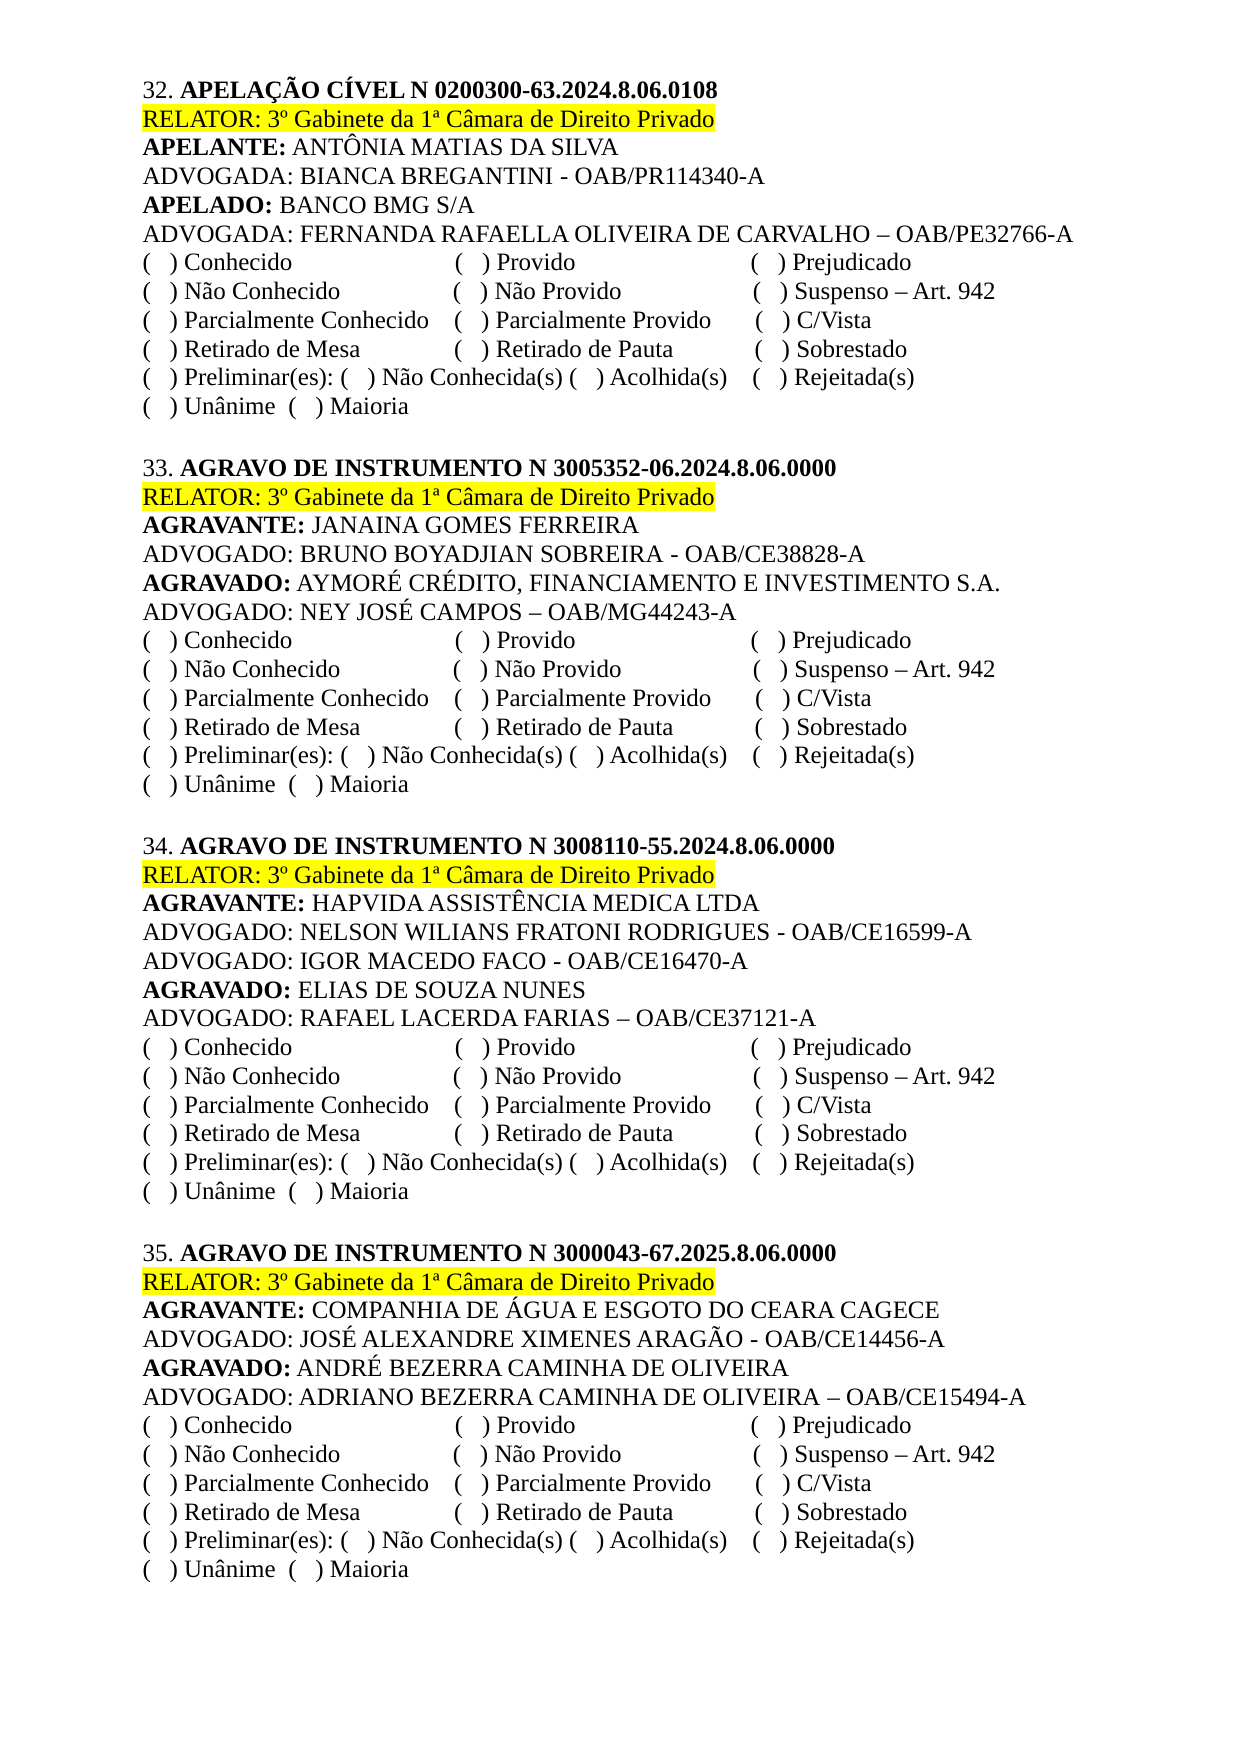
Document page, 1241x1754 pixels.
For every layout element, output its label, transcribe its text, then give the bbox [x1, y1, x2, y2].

text ( ) Unânime ( ) Maioria [142, 769, 1141, 798]
text ( ) Retirado de Mesa ( ) Retirado de Pauta ( ) Sobrestado [142, 1497, 1141, 1525]
text ( ) Não Conhecido ( ) Não Provido ( ) Suspenso – Art. 942 [142, 1439, 1141, 1468]
text 33. AGRAVO DE INSTRUMENTO N 3005352-06.2024.8.06.0000 RELATOR: 3º Gabinete da 1ª Câmara de Direito Privado AGRAVANTE: JANAINA GOMES FERREIRA ADVOGADO: BRUNO BOYADJIAN SOBREIRA - OAB/CE38828-A AGRAVADO: AYMORÉ CRÉDITO, FINANCIAMENTO E INVESTIMENTO S.A. ADVOGADO: NEY JOSÉ CAMPOS – OAB/MG44243-A [142, 453, 1141, 626]
text ( ) Conhecido ( ) Provido ( ) Prejudicado [142, 1032, 1141, 1061]
text 32. APELAÇÃO CÍVEL N 0200300-63.2024.8.06.0108 RELATOR: 3º Gabinete da 1ª Câmara de Direito Privado APELANTE: ANTÔNIA MATIAS DA SILVA ADVOGADA: BIANCA BREGANTINI - OAB/PR114340-A APELADO: BANCO BMG S/A ADVOGADA: FERNANDA RAFAELLA OLIVEIRA DE CARVALHO – OAB/PE32766-A [142, 75, 1141, 247]
text ( ) Preliminar(es): ( ) Não Conhecida(s) ( ) Acolhida(s) ( ) Rejeitada(s) [142, 1147, 1141, 1176]
text ( ) Unânime ( ) Maioria [142, 1554, 1141, 1583]
text ( ) Preliminar(es): ( ) Não Conhecida(s) ( ) Acolhida(s) ( ) Rejeitada(s) [142, 741, 1141, 769]
text ( ) Parcialmente Conhecido ( ) Parcialmente Provido ( ) C/Vista [142, 683, 1141, 712]
text ( ) Retirado de Mesa ( ) Retirado de Pauta ( ) Sobrestado [142, 712, 1141, 741]
text 34. AGRAVO DE INSTRUMENTO N 3008110-55.2024.8.06.0000 RELATOR: 3º Gabinete da 1ª Câmara de Direito Privado AGRAVANTE: HAPVIDA ASSISTÊNCIA MEDICA LTDA ADVOGADO: NELSON WILIANS FRATONI RODRIGUES - OAB/CE16599-A ADVOGADO: IGOR MACEDO FACO - OAB/CE16470-A AGRAVADO: ELIAS DE SOUZA NUNES ADVOGADO: RAFAEL LACERDA FARIAS – OAB/CE37121-A [142, 831, 1141, 1032]
text ( ) Parcialmente Conhecido ( ) Parcialmente Provido ( ) C/Vista [142, 1468, 1141, 1497]
text ( ) Não Conhecido ( ) Não Provido ( ) Suspenso – Art. 942 [142, 1061, 1141, 1090]
text ( ) Preliminar(es): ( ) Não Conhecida(s) ( ) Acolhida(s) ( ) Rejeitada(s) [142, 362, 1141, 391]
text ( ) Parcialmente Conhecido ( ) Parcialmente Provido ( ) C/Vista [142, 1090, 1141, 1118]
text ( ) Preliminar(es): ( ) Não Conhecida(s) ( ) Acolhida(s) ( ) Rejeitada(s) [142, 1525, 1141, 1554]
text ( ) Não Conhecido ( ) Não Provido ( ) Suspenso – Art. 942 [142, 276, 1141, 305]
text ( ) Unânime ( ) Maioria [142, 391, 1141, 420]
text ( ) Retirado de Mesa ( ) Retirado de Pauta ( ) Sobrestado [142, 334, 1141, 362]
text 35. AGRAVO DE INSTRUMENTO N 3000043-67.2025.8.06.0000 RELATOR: 3º Gabinete da 1ª Câmara de Direito Privado AGRAVANTE: COMPANHIA DE ÁGUA E ESGOTO DO CEARA CAGECE ADVOGADO: JOSÉ ALEXANDRE XIMENES ARAGÃO - OAB/CE14456-A AGRAVADO: ANDRÉ BEZERRA CAMINHA DE OLIVEIRA ADVOGADO: ADRIANO BEZERRA CAMINHA DE OLIVEIRA – OAB/CE15494-A [142, 1238, 1141, 1410]
text ( ) Conhecido ( ) Provido ( ) Prejudicado [142, 626, 1141, 654]
text ( ) Conhecido ( ) Provido ( ) Prejudicado [142, 1410, 1141, 1439]
text ( ) Não Conhecido ( ) Não Provido ( ) Suspenso – Art. 942 [142, 654, 1141, 683]
text ( ) Parcialmente Conhecido ( ) Parcialmente Provido ( ) C/Vista [142, 305, 1141, 334]
text ( ) Conhecido ( ) Provido ( ) Prejudicado [142, 247, 1141, 276]
text ( ) Retirado de Mesa ( ) Retirado de Pauta ( ) Sobrestado [142, 1118, 1141, 1147]
text ( ) Unânime ( ) Maioria [142, 1176, 1141, 1205]
